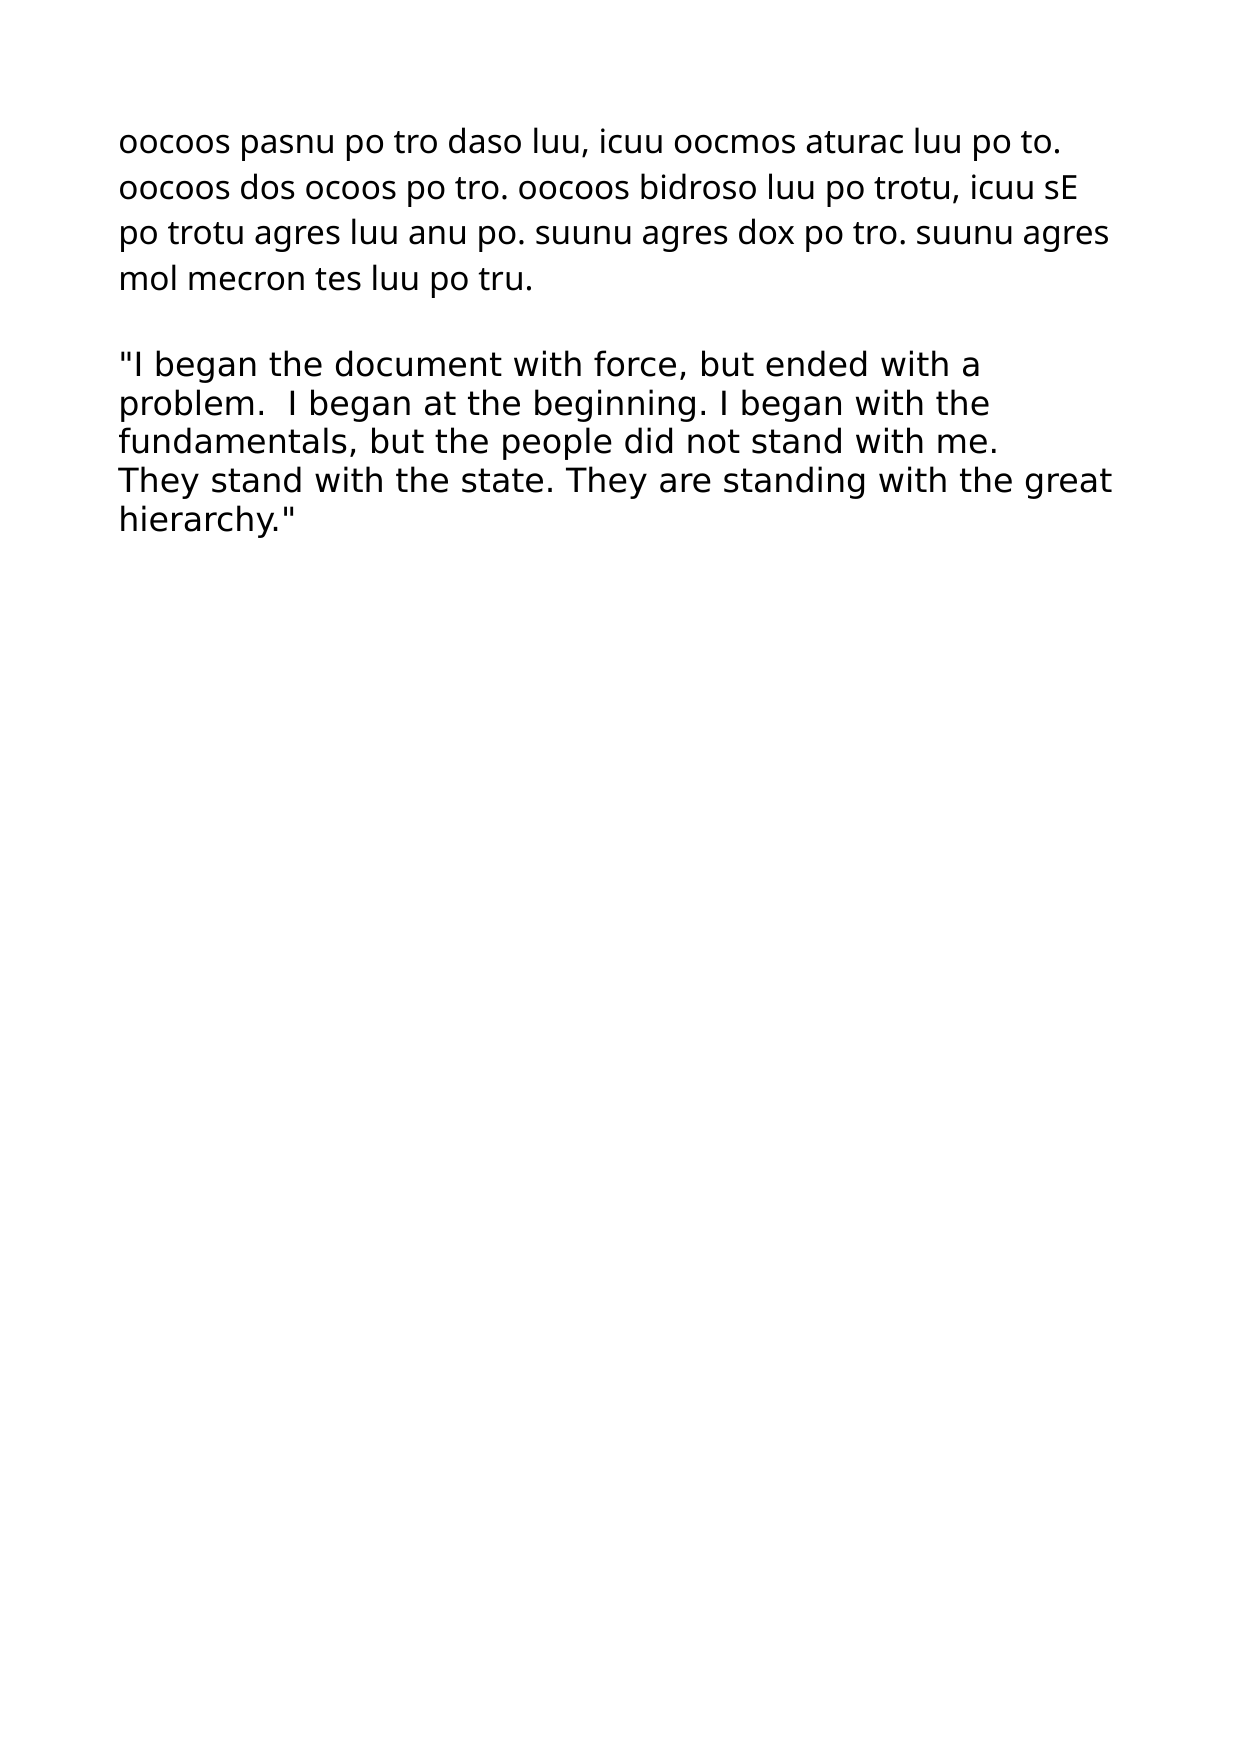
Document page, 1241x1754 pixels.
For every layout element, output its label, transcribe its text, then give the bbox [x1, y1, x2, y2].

text They stand with the state. They are standing with the great hierarchy." [118, 462, 1122, 539]
text oocoos pasnu po tro daso luu, icuu oocmos aturac luu po to. oocoos dos ocoos po tro. oocoos bidroso luu po trotu, icuu sE po trotu agres luu anu po. suunu agres dox po tro. suunu agres mol mecron tes luu po tru. [118, 118, 1122, 300]
text "I began the document with force, but ended with a problem. I began at the beginning. I began with the fundamentals, but the people did not stand with me. [118, 345, 1122, 462]
